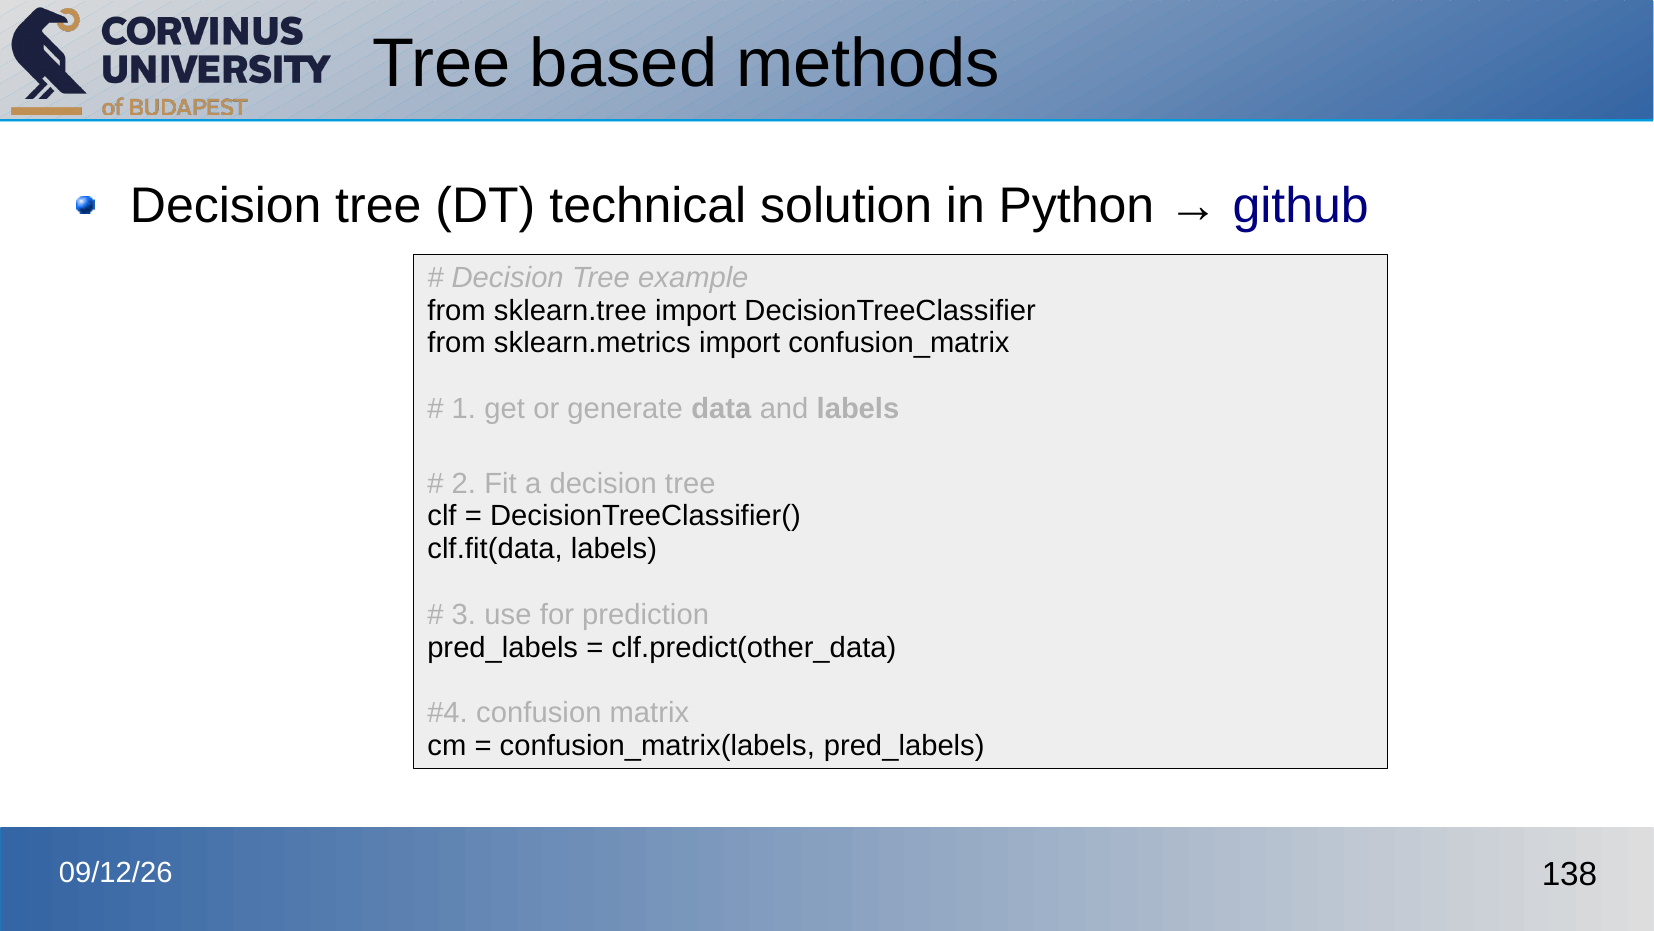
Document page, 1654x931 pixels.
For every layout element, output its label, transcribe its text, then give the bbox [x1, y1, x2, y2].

picture [11, 7, 331, 115]
title Tree based methods [372, 23, 1625, 103]
list Decision tree (DT) technical solution in Python → github [59, 177, 1565, 237]
text_box # Decision Tree example from sklearn.tree import DecisionTreeClassifier from sklearn.metrics import confusion_matrix # 1. get or generate data and labels # 2. Fit a decision tree clf = DecisionTreeClassifier() clf.fit(data, labels) # 3. use for prediction pred_labels = clf.predict(other_data) #4. confusion matrix cm = confusion_matrix(labels, pred_labels) [413, 254, 1388, 769]
